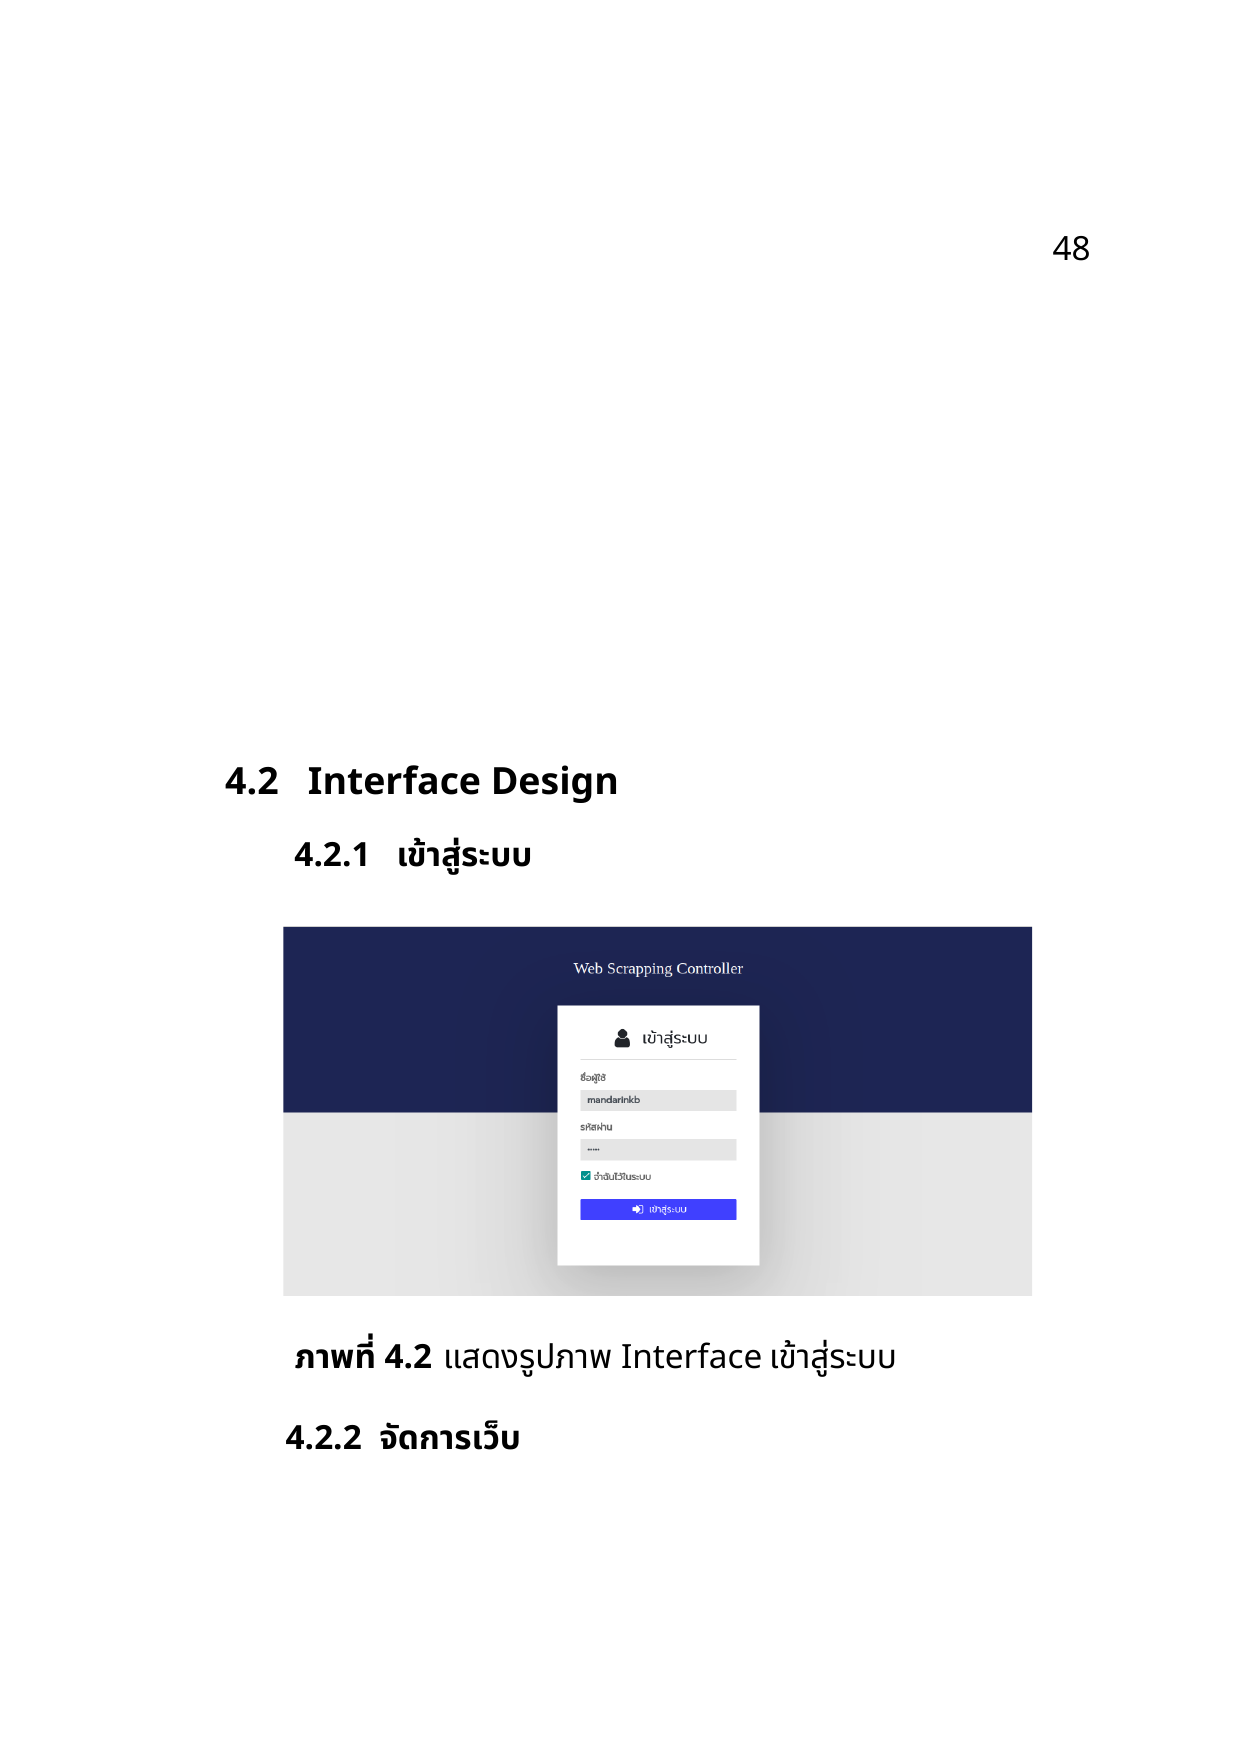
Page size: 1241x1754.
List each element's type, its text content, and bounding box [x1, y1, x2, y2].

text 4.2 Interface Design [225, 754, 1091, 805]
text 4.2.1 เข้าสู่ระบบ [225, 831, 1091, 881]
picture [283, 926, 1033, 1296]
text 4.2.2 จัดการเว็บ [225, 1413, 1091, 1464]
text ภาพที่ 4.2 แสดงรูปภาพ Interfaceเข้าสู่ระบบ [225, 1296, 1091, 1384]
